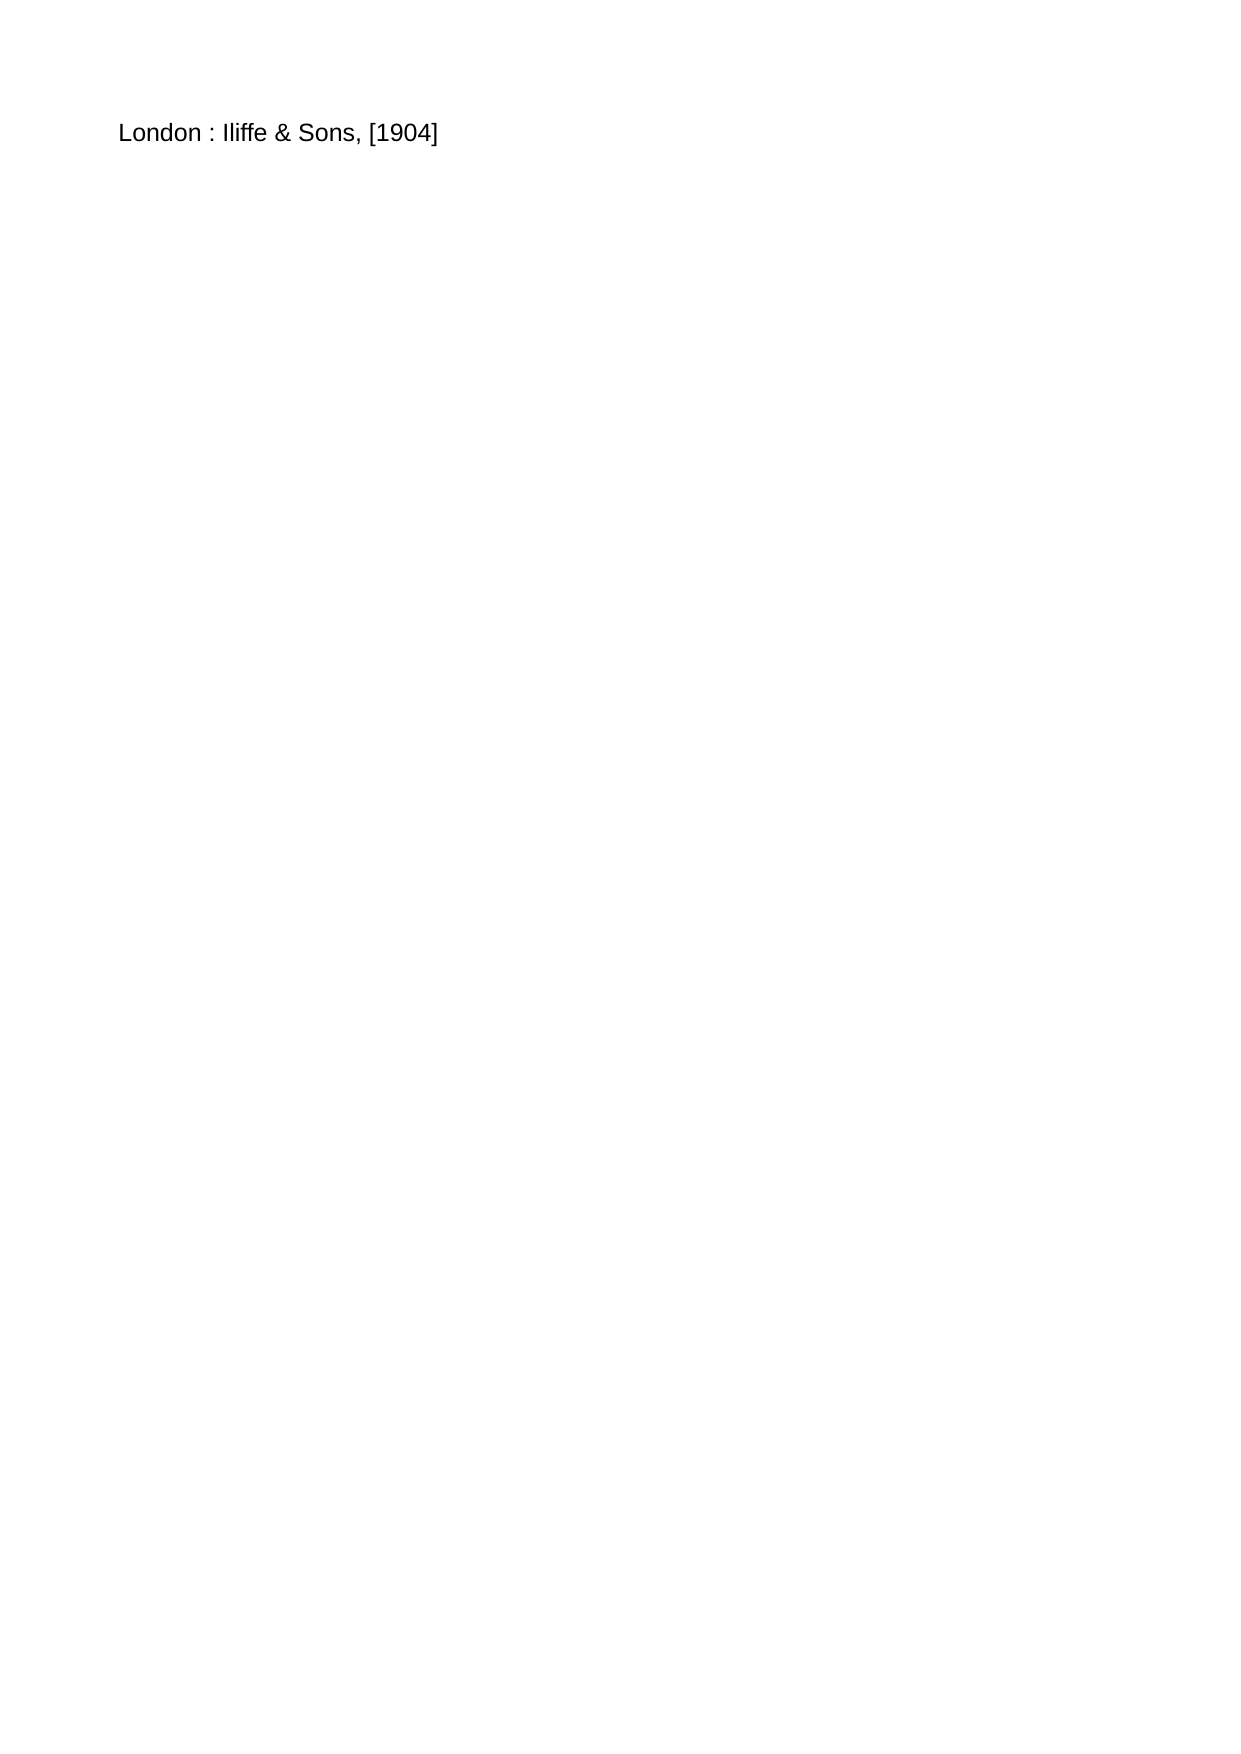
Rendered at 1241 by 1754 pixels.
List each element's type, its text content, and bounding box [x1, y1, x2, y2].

text London : Iliffe & Sons, [1904] [118, 118, 1122, 147]
